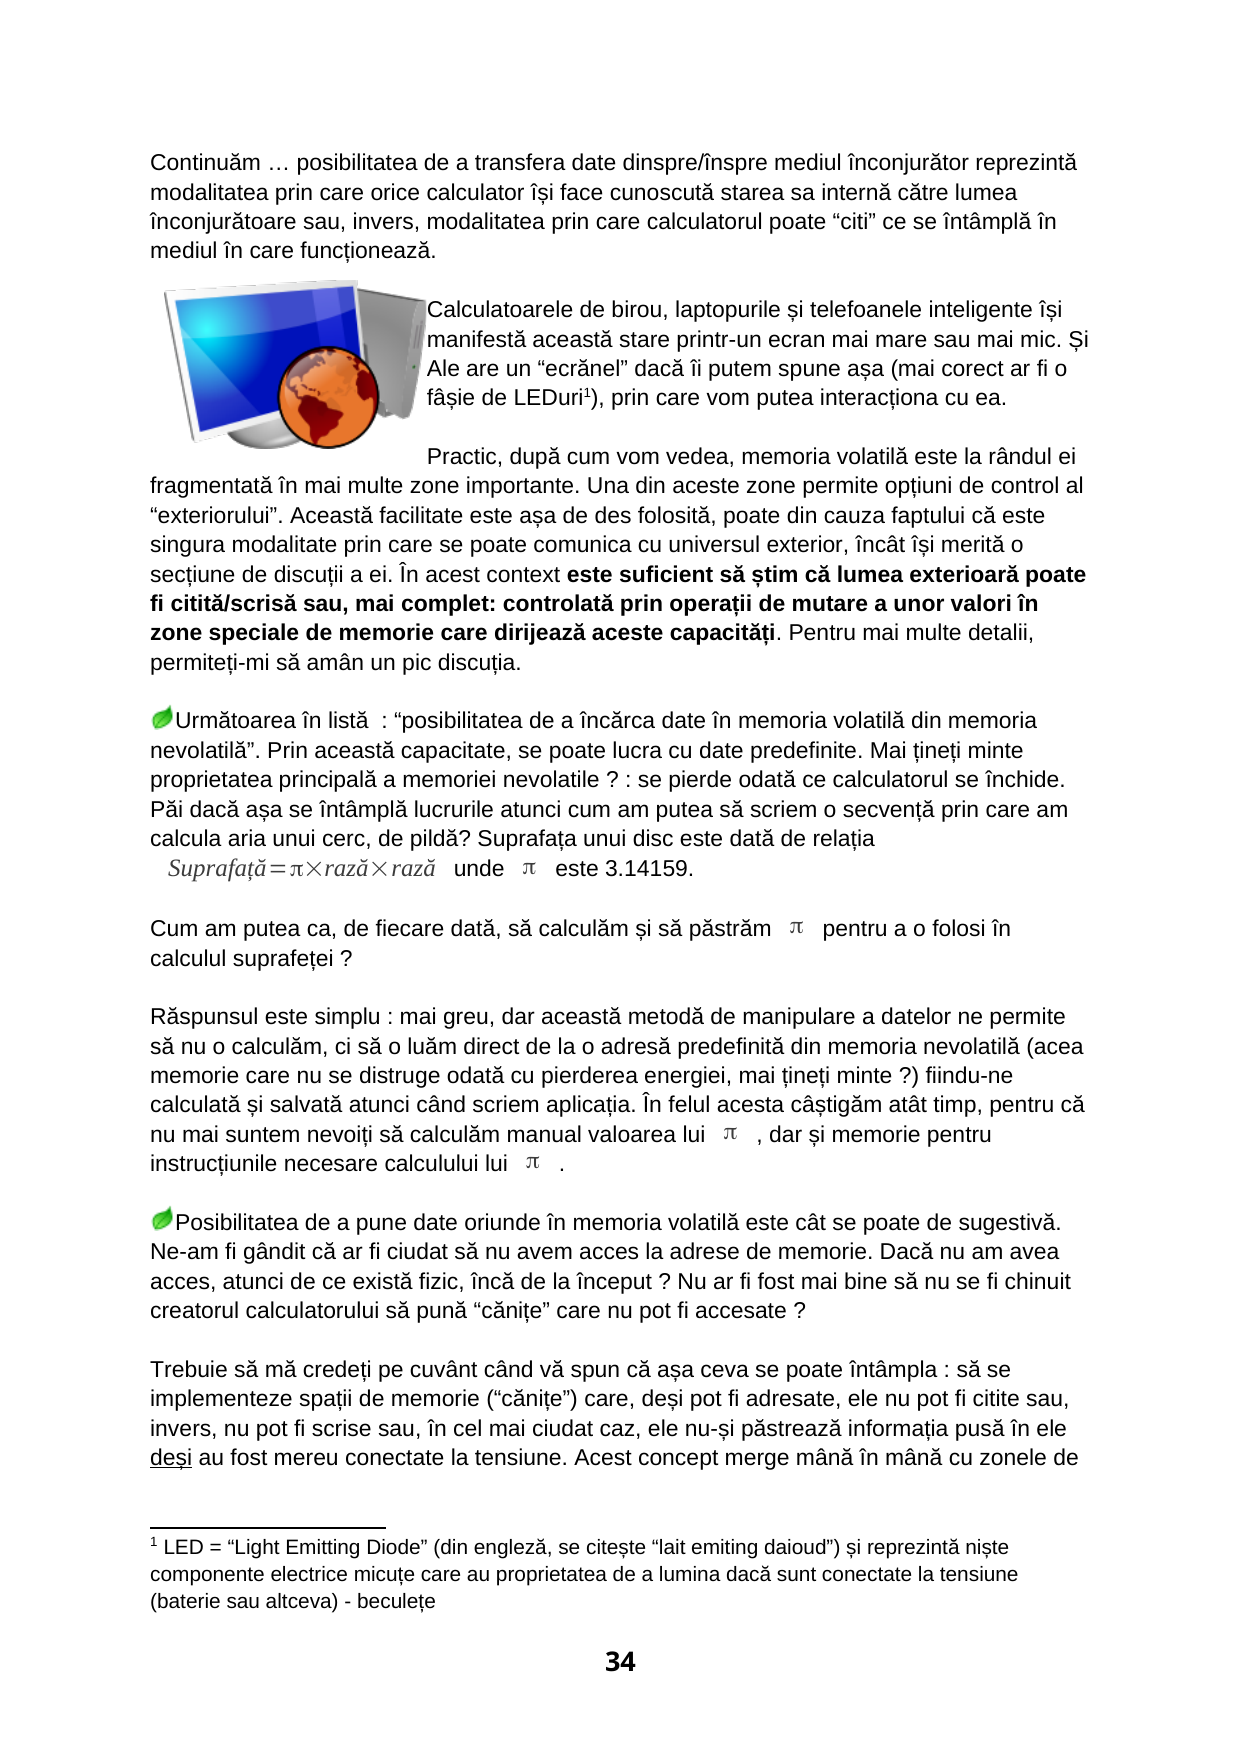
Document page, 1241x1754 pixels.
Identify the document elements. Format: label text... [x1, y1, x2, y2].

text LED = “Light Emitting Diode” (din engleză, se citește “lait emiting daioud”) și reprezintă niște componente electrice micuțe care au proprietatea de a lumina dacă sunt conectate la tensiune (baterie sau altceva) - beculețe [150, 1534, 1091, 1613]
picture [150, 1205, 175, 1231]
text Calculatoarele de birou, laptopurile și telefoanele inteligente își manifestă această stare printr-un ecran mai mare sau mai mic. Și Ale are un “ecrănel” dacă îi putem spune așa (mai corect ar fi o fâșie de LEDuri), prin care vom putea interacționa cu ea. [427, 297, 1091, 411]
picture [150, 704, 175, 730]
picture [164, 280, 427, 449]
text Practic, după cum vom vedea, memoria volatilă este la rândul ei fragmentată în mai multe zone importante. Una din aceste zone permite opțiuni de control al “exteriorului”. Această facilitate este așa de des folosită, poate din cauza faptului că este singura modalitate prin care se poate comunica cu universul exterior, încât își merită o secțiune de discuții a ei. În acest context este suficient să știm că lumea exterioară poate fi citită/scrisă sau, mai complet: controlată prin operații de mutare a unor valori în zone speciale de memorie care dirijează aceste capacități. Pentru mai multe detalii, permiteți-mi să amân un pic discuția. [150, 444, 1091, 675]
text Continuăm … posibilitatea de a transfera date dinspre/înspre mediul înconjurător reprezintă modalitatea prin care orice calculator își face cunoscută starea sa internă către lumea înconjurătoare sau, invers, modalitatea prin care calculatorul poate “citi” ce se întâmplă în mediul în care funcționează. [150, 150, 1091, 264]
text Răspunsul este simplu : mai greu, dar această metodă de manipulare a datelor ne permite să nu o calculăm, ci să o luăm direct de la o adresă predefinită din memoria nevolatilă (acea memorie care nu se distruge odată cu pierderea energiei, mai țineți minte ?) fiindu-ne calculată și salvată atunci când scriem aplicația. În felul acesta câștigăm atât timp, pentru că nu mai suntem nevoiți să calculăm manual valoarea lui, dar și memorie pentru instrucțiunile necesare calculului lui. [150, 1004, 1091, 1176]
text Trebuie să mă credeți pe cuvânt când vă spun că așa ceva se poate întâmpla : să se implementeze spații de memorie (“cănițe”) care, deși pot fi adresate, ele nu pot fi citite sau, invers, nu pot fi scrise sau, în cel mai ciudat caz, ele nu-și păstrează informația pusă în ele deși au fost mereu conectate la tensiune. Acest concept merge mână în mână cu zonele de [150, 1356, 1091, 1470]
text Cum am putea ca, de fiecare dată, să calculăm și să păstrămpentru a o folosi în calculul suprafeței ? [150, 916, 1091, 971]
text Posibilitatea de a pune date oriunde în memoria volatilă este cât se poate de sugestivă. Ne-am fi gândit că ar fi ciudat să nu avem acces la adrese de memorie. Dacă nu am avea acces, atunci de ce există fizic, încă de la început ? Nu ar fi fost mai bine să nu se fi chinuit creatorul calculatorului să pună “cănițe” care nu pot fi accesate ? [150, 1209, 1091, 1323]
text Următoarea în listă : “posibilitatea de a încărca date în memoria volatilă din memoria nevolatilă”. Prin această capacitate, se poate lucra cu date predefinite. Mai țineți minte proprietatea principală a memoriei nevolatile ? : se pierde odată ce calculatorul se închide. Păi dacă așa se întâmplă lucrurile atunci cum am putea să scriem o secvență prin care am calcula aria unui cerc, de pildă? Suprafața unui disc este dată de relația undeeste 3.14159. [150, 708, 1091, 883]
